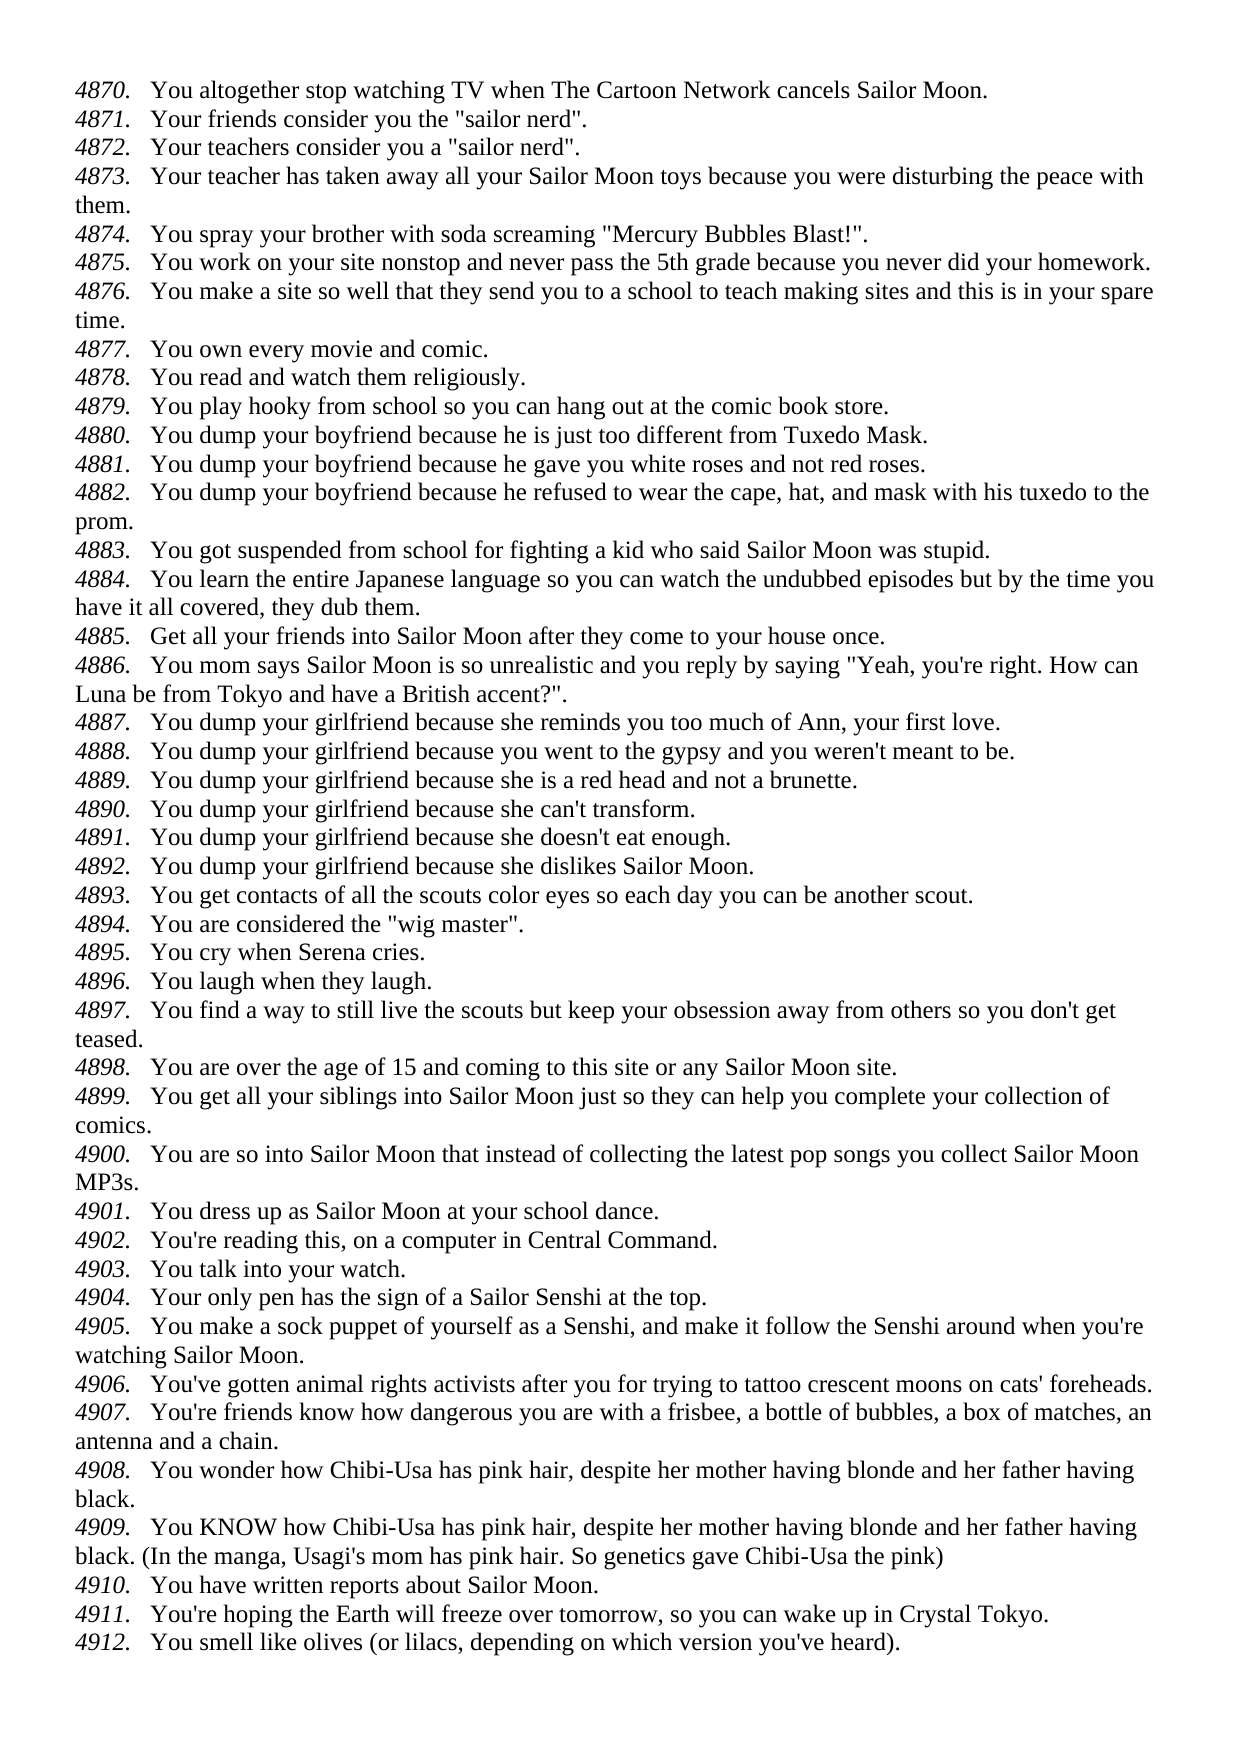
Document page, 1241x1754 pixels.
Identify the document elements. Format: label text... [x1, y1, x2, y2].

list Your teachers consider you a "sailor nerd". [75, 132, 1165, 161]
list You smell like olives (or lilacs, depending on which version you've heard). [75, 1627, 1165, 1656]
list You dump your boyfriend because he gave you white roses and not red roses. [75, 449, 1165, 477]
list You have written reports about Sailor Moon. [75, 1570, 1165, 1599]
list Your only pen has the sign of a Sailor Senshi at the top. [75, 1282, 1165, 1311]
list You dump your girlfriend because she can't transform. [75, 794, 1165, 822]
list You get contacts of all the scouts color eyes so each day you can be another scout. [75, 880, 1165, 909]
list You altogether stop watching TV when The Cartoon Network cancels Sailor Moon. [75, 75, 1165, 104]
list You make a sock puppet of yourself as a Senshi, and make it follow the Senshi around when you're watching Sailor Moon. [75, 1311, 1165, 1369]
list You spray your brother with soda screaming "Mercury Bubbles Blast!". [75, 219, 1165, 247]
list You've gotten animal rights activists after you for trying to tattoo crescent moons on cats' foreheads. [75, 1369, 1165, 1397]
list You laugh when they laugh. [75, 966, 1165, 995]
list You dump your girlfriend because she is a red head and not a brunette. [75, 765, 1165, 794]
list You learn the entire Japanese language so you can watch the undubbed episodes but by the time you have it all covered, they dub them. [75, 564, 1165, 621]
list You're hoping the Earth will freeze over tomorrow, so you can wake up in Crystal Tokyo. [75, 1599, 1165, 1627]
list You own every movie and comic. [75, 334, 1165, 362]
list You dress up as Sailor Moon at your school dance. [75, 1196, 1165, 1225]
list You wonder how Chibi-Usa has pink hair, despite her mother having blonde and her father having black. [75, 1455, 1165, 1512]
list You got suspended from school for fighting a kid who said Sailor Moon was stupid. [75, 535, 1165, 564]
list You dump your girlfriend because she doesn't eat enough. [75, 822, 1165, 851]
list You dump your boyfriend because he refused to wear the cape, hat, and mask with his tuxedo to the prom. [75, 477, 1165, 535]
list You're reading this, on a computer in Central Command. [75, 1225, 1165, 1254]
list You cry when Serena cries. [75, 937, 1165, 966]
list You get all your siblings into Sailor Moon just so they can help you complete your collection of comics. [75, 1081, 1165, 1139]
list You dump your boyfriend because he is just too different from Tuxedo Mask. [75, 420, 1165, 449]
list You play hooky from school so you can hang out at the comic book store. [75, 391, 1165, 420]
list You find a way to still live the scouts but keep your obsession away from others so you don't get teased. [75, 995, 1165, 1052]
list Get all your friends into Sailor Moon after they come to your house once. [75, 621, 1165, 650]
list You read and watch them religiously. [75, 362, 1165, 391]
list You're friends know how dangerous you are with a frisbee, a bottle of bubbles, a box of matches, an antenna and a chain. [75, 1397, 1165, 1455]
list Your teacher has taken away all your Sailor Moon toys because you were disturbing the peace with them. [75, 161, 1165, 219]
list You dump your girlfriend because she dislikes Sailor Moon. [75, 851, 1165, 880]
list You KNOW how Chibi-Usa has pink hair, despite her mother having blonde and her father having black. (In the manga, Usagi's mom has pink hair. So genetics gave Chibi-Usa the pink) [75, 1512, 1165, 1570]
list You talk into your watch. [75, 1254, 1165, 1282]
list You work on your site nonstop and never pass the 5th grade because you never did your homework. [75, 247, 1165, 276]
list You make a site so well that they send you to a school to teach making sites and this is in your spare time. [75, 276, 1165, 334]
list You dump your girlfriend because she reminds you too much of Ann, your first love. [75, 707, 1165, 736]
list You are so into Sailor Moon that instead of collecting the latest pop songs you collect Sailor Moon MP3s. [75, 1139, 1165, 1196]
list You are considered the "wig master". [75, 909, 1165, 937]
list You are over the age of 15 and coming to this site or any Sailor Moon site. [75, 1052, 1165, 1081]
list You dump your girlfriend because you went to the gypsy and you weren't meant to be. [75, 736, 1165, 765]
list You mom says Sailor Moon is so unrealistic and you reply by saying "Yeah, you're right. How can Luna be from Tokyo and have a British accent?". [75, 650, 1165, 707]
list Your friends consider you the "sailor nerd". [75, 104, 1165, 132]
